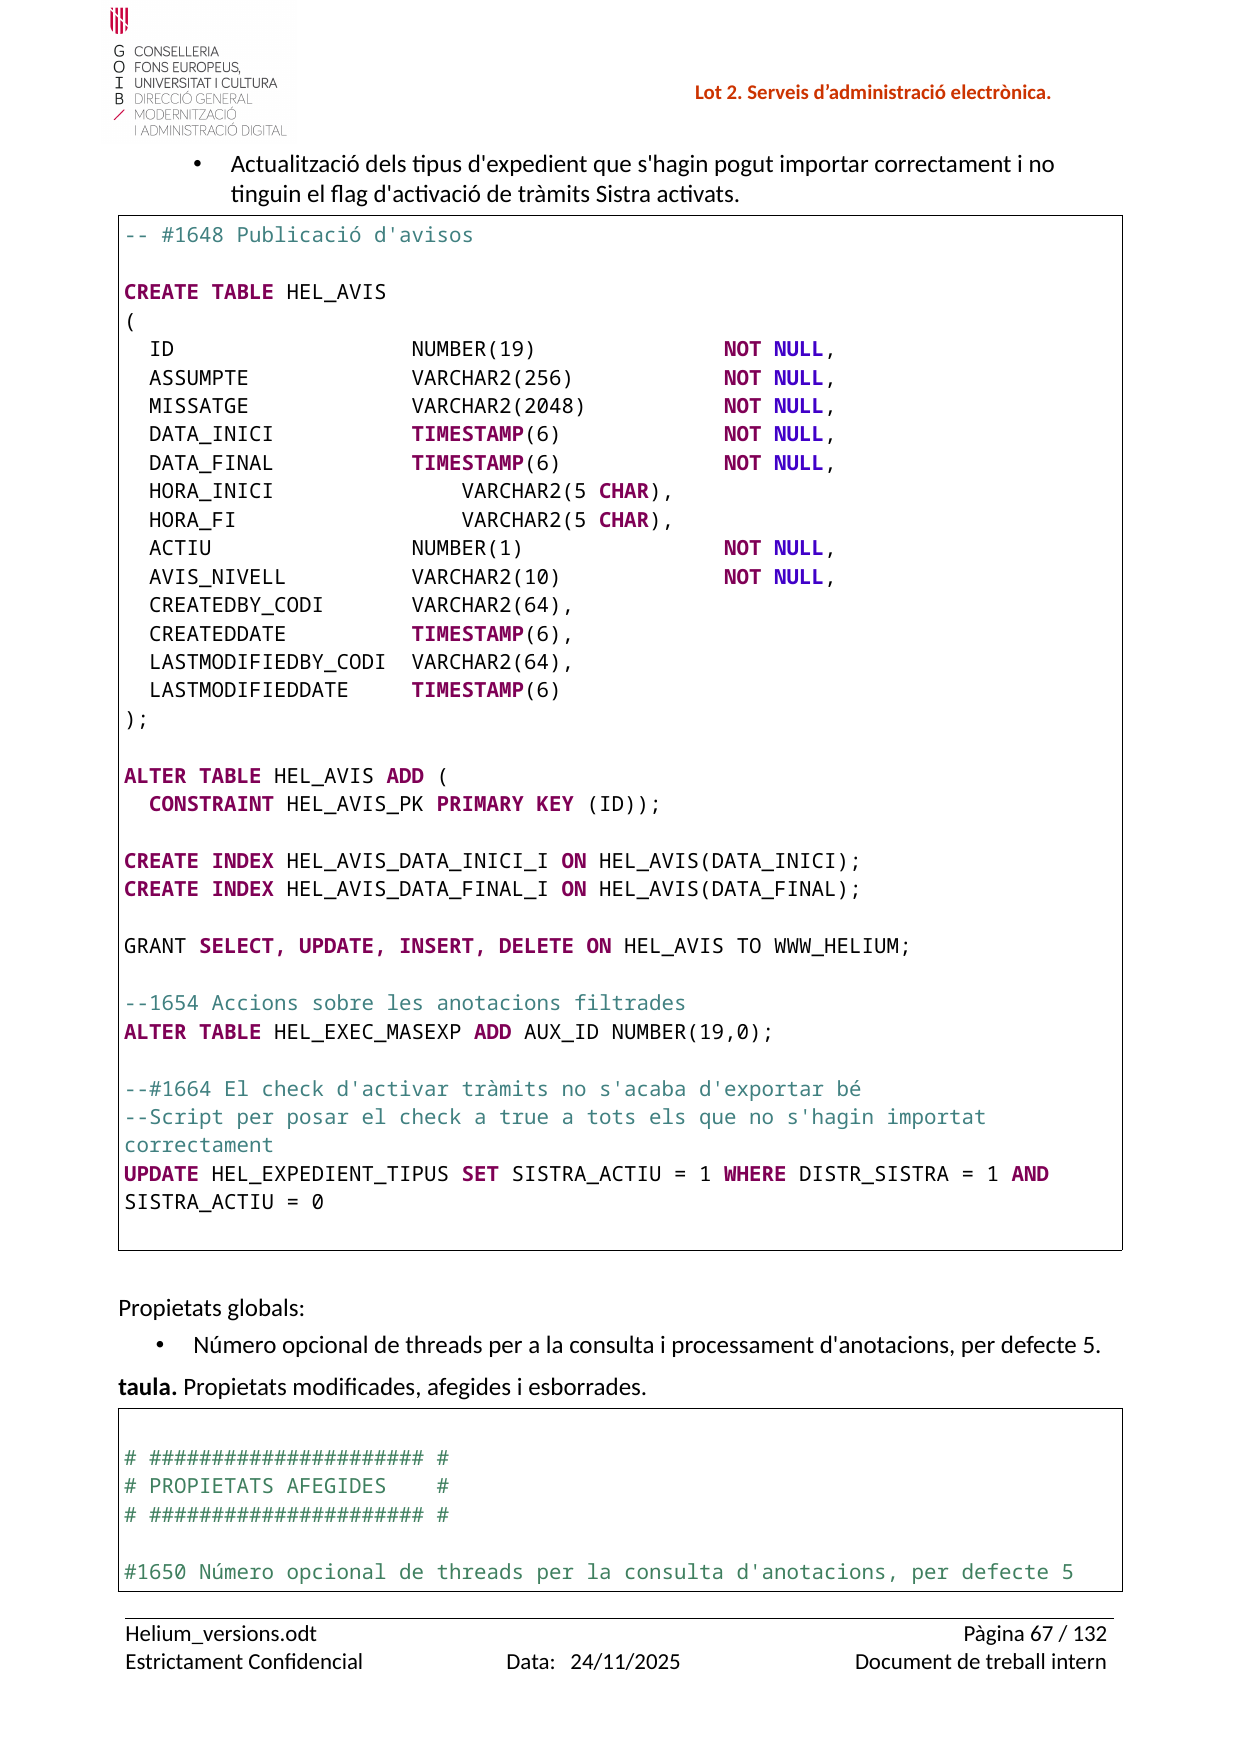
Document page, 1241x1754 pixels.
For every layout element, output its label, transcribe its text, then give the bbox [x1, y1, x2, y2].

table_header # ###################### # # PROPIETATS AFEGIDES # # ###################### # #1650 Número opcional de threads per la consulta d'anotacions, per defecte 5 [119, 1409, 1122, 1591]
table_header -- #1648 Publicació d'avisos CREATE TABLE HEL_AVIS ( ID NUMBER(19) NOT NULL, ASSUMPTE VARCHAR2(256) NOT NULL, MISSATGE VARCHAR2(2048) NOT NULL, DATA_INICI TIMESTAMP(6) NOT NULL, DATA_FINAL TIMESTAMP(6) NOT NULL, HORA_INICI VARCHAR2(5 CHAR), HORA_FI VARCHAR2(5 CHAR), ACTIU NUMBER(1) NOT NULL, AVIS_NIVELL VARCHAR2(10) NOT NULL, CREATEDBY_CODI VARCHAR2(64), CREATEDDATE TIMESTAMP(6), LASTMODIFIEDBY_CODI VARCHAR2(64), LASTMODIFIEDDATE TIMESTAMP(6) ); ALTER TABLE HEL_AVIS ADD ( CONSTRAINT HEL_AVIS_PK PRIMARY KEY (ID)); CREATE INDEX HEL_AVIS_DATA_INICI_I ON HEL_AVIS(DATA_INICI); CREATE INDEX HEL_AVIS_DATA_FINAL_I ON HEL_AVIS(DATA_FINAL); GRANT SELECT, UPDATE, INSERT, DELETE ON HEL_AVIS TO WWW_HELIUM; --1654 Accions sobre les anotacions filtrades ALTER TABLE HEL_EXEC_MASEXP ADD AUX_ID NUMBER(19,0); --#1664 El check d'activar tràmits no s'acaba d'exportar bé --Script per posar el check a true a tots els que no s'hagin importat correctament UPDATE HEL_EXPEDIENT_TIPUS SET SISTRA_ACTIU = 1 WHERE DISTR_SISTRA = 1 AND SISTRA_ACTIU = 0 [119, 216, 1122, 1250]
picture [100, 0, 297, 144]
text taula. Propietats modificades, afegides i esborrades. [118, 1371, 1122, 1402]
list Número opcional de threads per a la consulta i processament d'anotacions, per defecte 5. [156, 1329, 1122, 1359]
text Propietats globals: [118, 1292, 1122, 1323]
list Actualització dels tipus d'expedient que s'hagin pogut importar correctament i no tinguin el flag d'activació de tràmits Sistra activats. [193, 148, 1122, 209]
